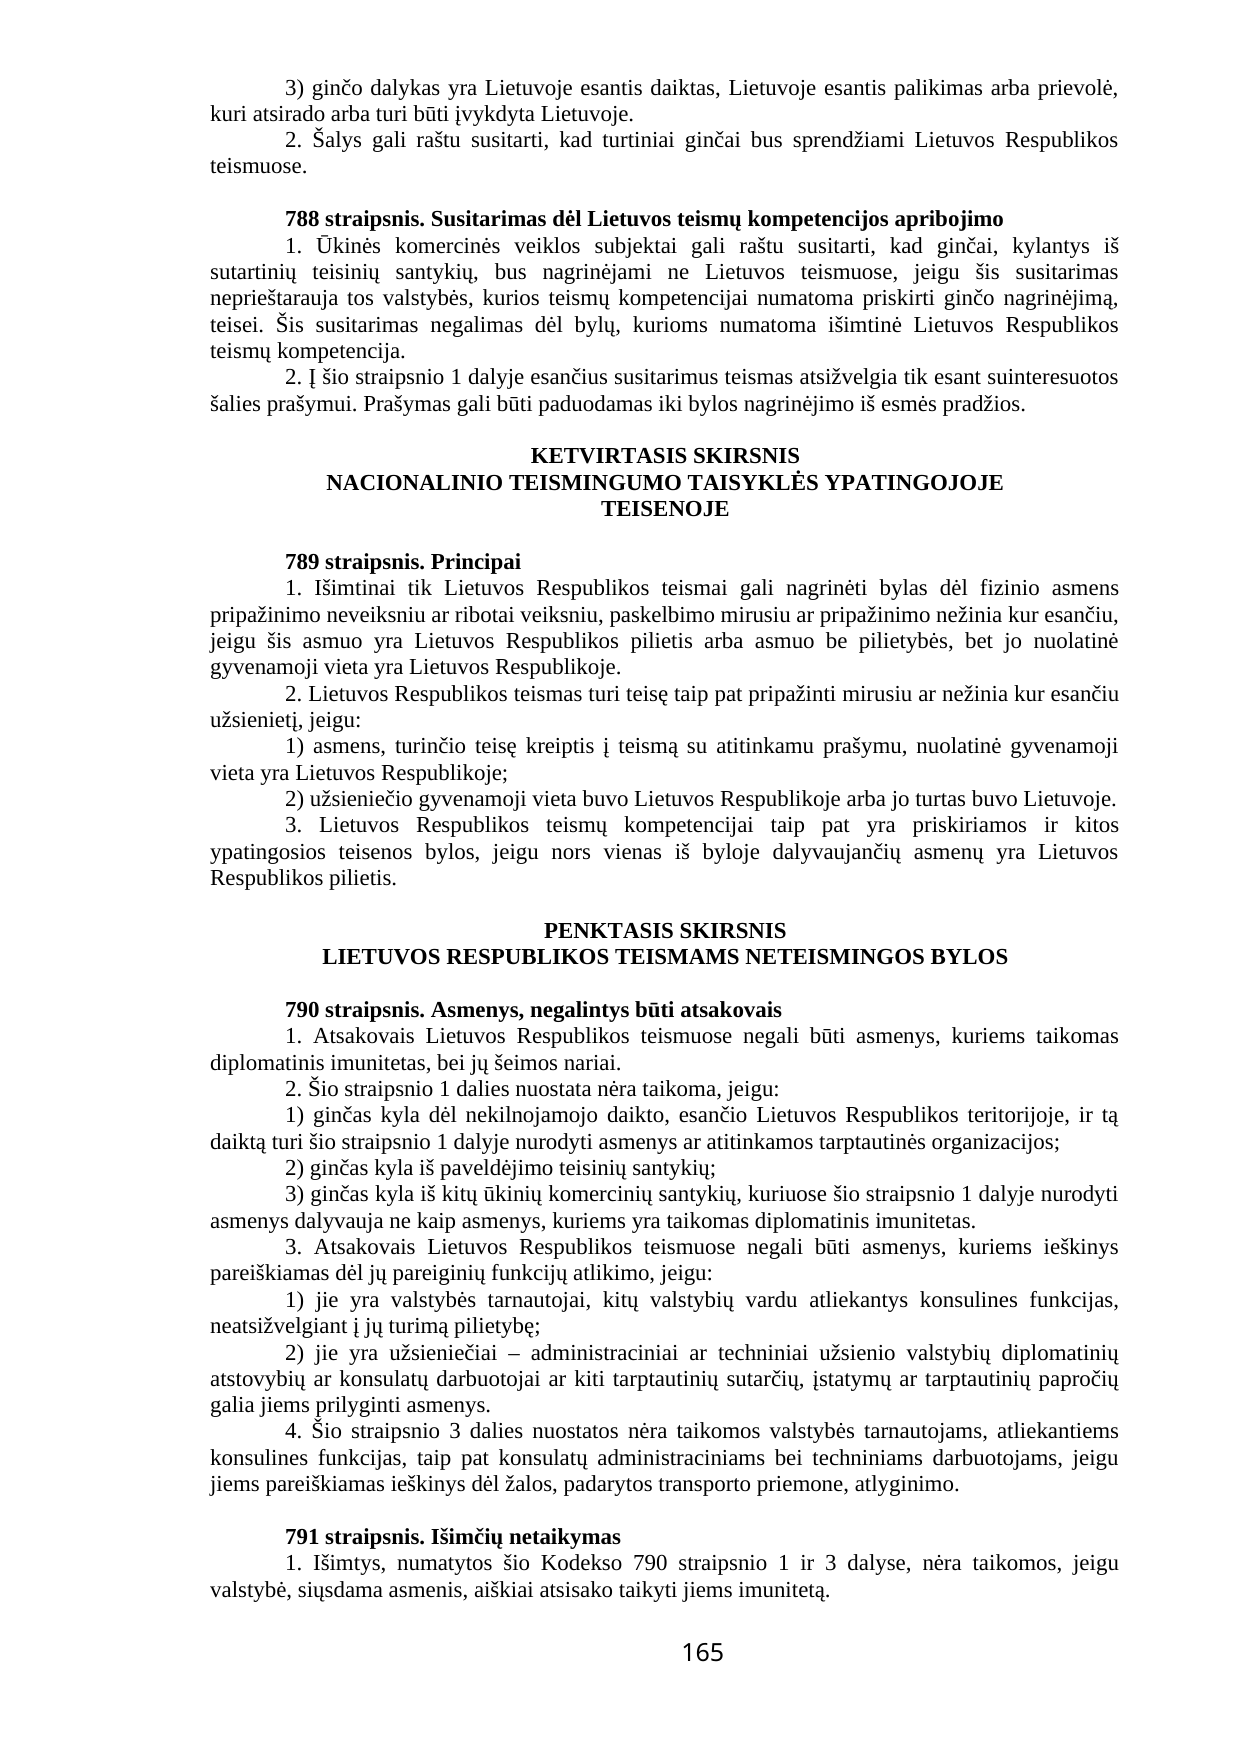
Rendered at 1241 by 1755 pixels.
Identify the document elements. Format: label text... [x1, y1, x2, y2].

text 3) ginčas kyla iš kitų ūkinių komercinių santykių, kuriuose šio straipsnio 1 dalyje nurodyti asmenys dalyvauja ne kaip asmenys, kuriems yra taikomas diplomatinis imunitetas. [210, 1180, 1120, 1233]
text 1) asmens, turinčio teisę kreiptis į teismą su atitinkamu prašymu, nuolatinė gyvenamoji vieta yra Lietuvos Respublikoje; [210, 732, 1120, 785]
text 788 straipsnis. Susitarimas dėl Lietuvos teismų kompetencijos apribojimo [210, 205, 1120, 232]
text 1. Ūkinės komercinės veiklos subjektai gali raštu susitarti, kad ginčai, kylantys iš sutartinių teisinių santykių, bus nagrinėjami ne Lietuvos teismuose, jeigu šis susitarimas neprieštarauja tos valstybės, kurios teismų kompetencijai numatoma priskirti ginčo nagrinėjimą, teisei. Šis susitarimas negalimas dėl bylų, kurioms numatoma išimtinė Lietuvos Respublikos teismų kompetencija. [210, 232, 1120, 363]
text Nacionalinio teismingumo taisyklės ypatingojoje [210, 469, 1120, 495]
text 2) ginčas kyla iš paveldėjimo teisinių santykių; [210, 1154, 1120, 1180]
text 791 straipsnis. Išimčių netaikymas [210, 1523, 1120, 1549]
subtitle Penktasis skirsnis [210, 917, 1120, 943]
text 3. Atsakovais Lietuvos Respublikos teismuose negali būti asmenys, kuriems ieškinys pareiškiamas dėl jų pareiginių funkcijų atlikimo, jeigu: [210, 1233, 1120, 1286]
text 4. Šio straipsnio 3 dalies nuostatos nėra taikomos valstybės tarnautojams, atliekantiems konsulines funkcijas, taip pat konsulatų administraciniams bei techniniams darbuotojams, jeigu jiems pareiškiamas ieškinys dėl žalos, padarytos transporto priemone, atlyginimo. [210, 1418, 1120, 1497]
subtitle Ketvirtasis skirsnis [210, 442, 1120, 469]
text 3) ginčo dalykas yra Lietuvoje esantis daiktas, Lietuvoje esantis palikimas arba prievolė, kuri atsirado arba turi būti įvykdyta Lietuvoje. [210, 73, 1120, 126]
text 1. Išimtinai tik Lietuvos Respublikos teismai gali nagrinėti bylas dėl fizinio asmens pripažinimo neveiksniu ar ribotai veiksniu, paskelbimo mirusiu ar pripažinimo nežinia kur esančiu, jeigu šis asmuo yra Lietuvos Respublikos pilietis arba asmuo be pilietybės, bet jo nuolatinė gyvenamoji vieta yra Lietuvos Respublikoje. [210, 574, 1120, 680]
text 789 straipsnis. Principai [210, 548, 1120, 574]
text 3. Lietuvos Respublikos teismų kompetencijai taip pat yra priskiriamos ir kitos ypatingosios teisenos bylos, jeigu nors vienas iš byloje dalyvaujančių asmenų yra Lietuvos Respublikos pilietis. [210, 811, 1120, 891]
text teisenoje [210, 495, 1120, 522]
text 2. Į šio straipsnio 1 dalyje esančius susitarimus teismas atsižvelgia tik esant suinteresuotos šalies prašymui. Prašymas gali būti paduodamas iki bylos nagrinėjimo iš esmės pradžios. [210, 363, 1120, 416]
text 1. Išimtys, numatytos šio Kodekso 790 straipsnio 1 ir 3 dalyse, nėra taikomos, jeigu valstybė, siųsdama asmenis, aiškiai atsisako taikyti jiems imunitetą. [210, 1549, 1120, 1602]
text 2. Lietuvos Respublikos teismas turi teisę taip pat pripažinti mirusiu ar nežinia kur esančiu užsienietį, jeigu: [210, 680, 1120, 732]
text 2) užsieniečio gyvenamoji vieta buvo Lietuvos Respublikoje arba jo turtas buvo Lietuvoje. [210, 785, 1120, 811]
text 1. Atsakovais Lietuvos Respublikos teismuose negali būti asmenys, kuriems taikomas diplomatinis imunitetas, bei jų šeimos nariai. [210, 1022, 1120, 1075]
text 1) jie yra valstybės tarnautojai, kitų valstybių vardu atliekantys konsulines funkcijas, neatsižvelgiant į jų turimą pilietybę; [210, 1286, 1120, 1338]
text 1) ginčas kyla dėl nekilnojamojo daikto, esančio Lietuvos Respublikos teritorijoje, ir tą daiktą turi šio straipsnio 1 dalyje nurodyti asmenys ar atitinkamos tarptautinės organizacijos; [210, 1101, 1120, 1154]
text 790 straipsnis. Asmenys, negalintys būti atsakovais [210, 996, 1120, 1022]
text 2. Šalys gali raštu susitarti, kad turtiniai ginčai bus sprendžiami Lietuvos Respublikos teismuose. [210, 126, 1120, 179]
subtitle Lietuvos Respublikos teismams Neteismingos bylos [210, 943, 1120, 969]
text 2) jie yra užsieniečiai – administraciniai ar techniniai užsienio valstybių diplomatinių atstovybių ar konsulatų darbuotojai ar kiti tarptautinių sutarčių, įstatymų ar tarptautinių papročių galia jiems prilyginti asmenys. [210, 1338, 1120, 1418]
text 2. Šio straipsnio 1 dalies nuostata nėra taikoma, jeigu: [210, 1075, 1120, 1101]
